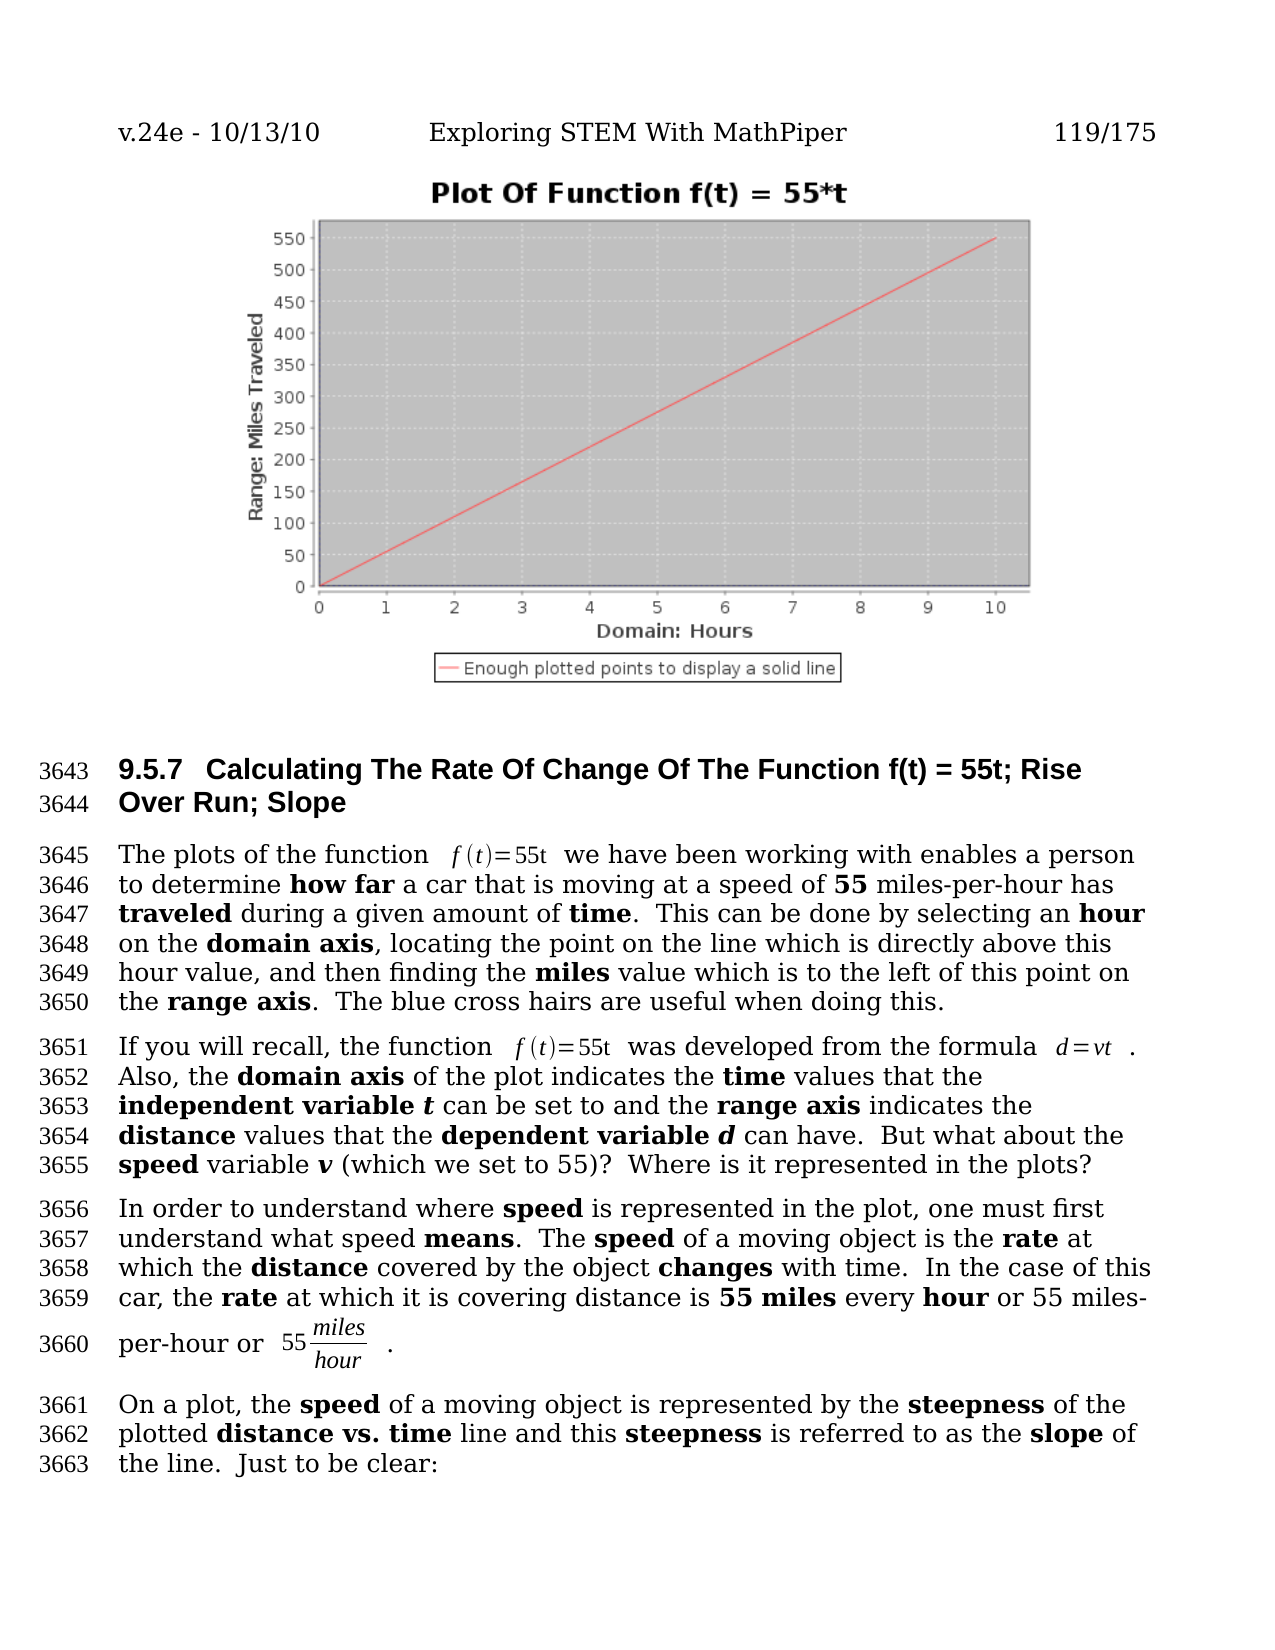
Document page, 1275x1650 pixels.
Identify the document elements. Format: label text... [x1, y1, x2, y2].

text The plots of the functionwe have been working with enables a person to determine how far a car that is moving at a speed of 55 miles-per-hour has traveled during a given amount of time. This can be done by selecting an hour on the domain axis, locating the point on the line which is directly above this hour value, and then finding the miles value which is to the left of this point on the range axis. The blue cross hairs are useful when doing this. [118, 840, 1157, 1017]
text On a plot, the speed of a moving object is represented by the steepness of the plotted distance vs. time line and this steepness is referred to as the slope of the line. Just to be clear: [118, 1390, 1157, 1478]
text In order to understand where speed is represented in the plot, one must first understand what speed means. The speed of a moving object is the rate at which the distance covered by the object changes with time. In the case of this car, the rate at which it is covering distance is 55 miles every hour or 55 miles-per-hour or. [118, 1194, 1157, 1375]
picture [230, 176, 1046, 684]
subtitle Calculating The Rate Of Change Of The Function f(t) = 55t; Rise Over Run; Slope [118, 752, 1157, 819]
text If you will recall, the functionwas developed from the formula. Also, the domain axis of the plot indicates the time values that the independent variable t can be set to and the range axis indicates the distance values that the dependent variable d can have. But what about the speed variable v (which we set to 55)? Where is it represented in the plots? [118, 1032, 1157, 1179]
